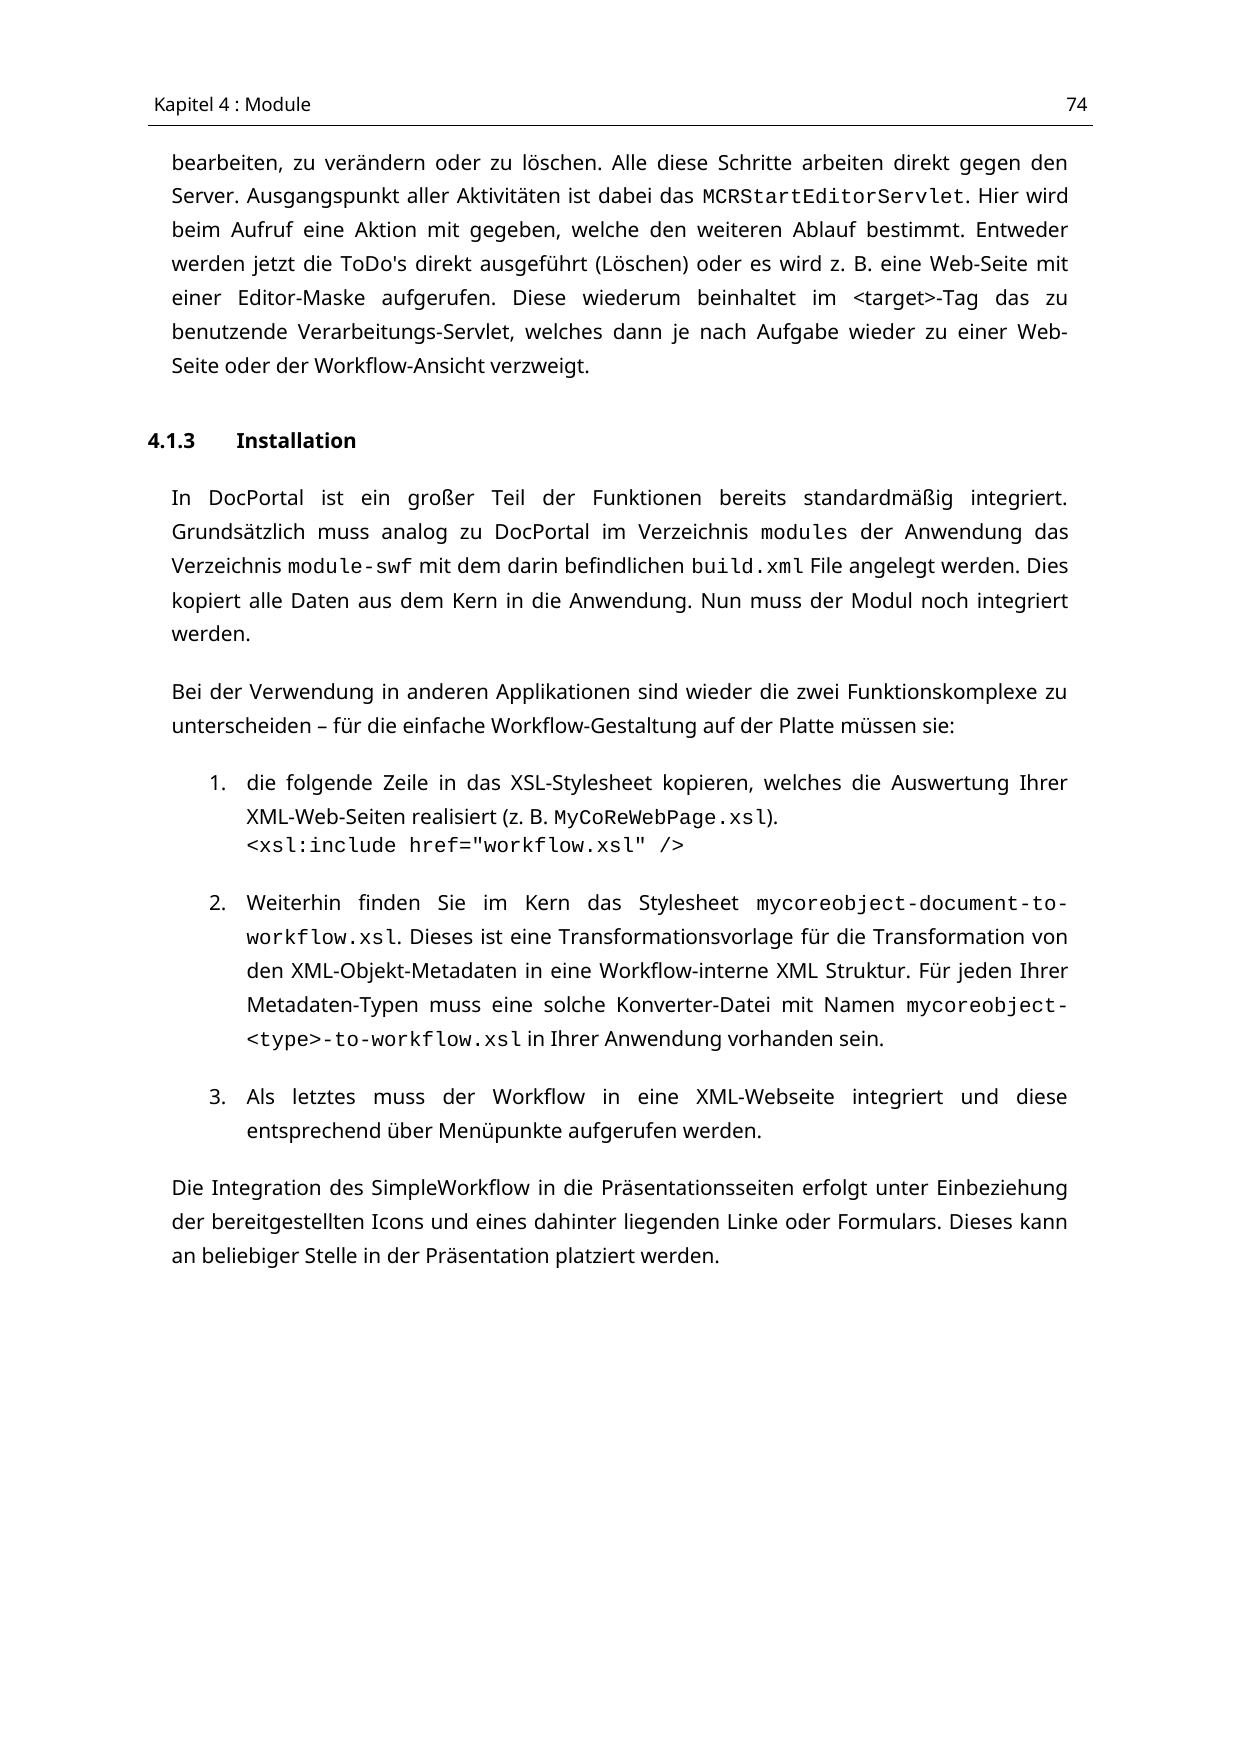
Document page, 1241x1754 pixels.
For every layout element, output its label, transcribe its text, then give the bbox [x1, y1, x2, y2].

text Bei der Verwendung in anderen Applikationen sind wieder die zwei Funktionskomplexe zu unterscheiden – für die einfache Workflow-Gestaltung auf der Platte müssen sie: [171, 677, 1069, 739]
list Weiterhin finden Sie im Kern das Stylesheet mycoreobject-document-to-workflow.xsl. Dieses ist eine Transformationsvorlage für die Transformation von den XML-Objekt-Metadaten in eine Workflow-interne XML Struktur. Für jeden Ihrer Metadaten-Typen muss eine solche Konverter-Datei mit Namen mycoreobject-<type>-to-workflow.xsl in Ihrer Anwendung vorhanden sein. [209, 888, 1069, 1053]
subtitle Installation [148, 426, 1092, 454]
text In DocPortal ist ein großer Teil der Funktionen bereits standardmäßig integriert. Grundsätzlich muss analog zu DocPortal im Verzeichnis modules der Anwendung das Verzeichnis module-swf mit dem darin befindlichen build.xml File angelegt werden. Dies kopiert alle Daten aus dem Kern in die Anwendung. Nun muss der Modul noch integriert werden. [171, 483, 1069, 648]
list die folgende Zeile in das XSL-Stylesheet kopieren, welches die Auswertung Ihrer XML-Web-Seiten realisiert (z. B. MyCoReWebPage.xsl). <xsl:include href="workflow.xsl" /> [209, 768, 1069, 859]
list Als letztes muss der Workflow in eine XML-Webseite integriert und diese entsprechend über Menüpunkte aufgerufen werden. [209, 1082, 1069, 1144]
text bearbeiten, zu verändern oder zu löschen. Alle diese Schritte arbeiten direkt gegen den Server. Ausgangspunkt aller Aktivitäten ist dabei das MCRStartEditorServlet. Hier wird beim Aufruf eine Aktion mit gegeben, welche den weiteren Ablauf bestimmt. Entweder werden jetzt die ToDo's direkt ausgeführt (Löschen) oder es wird z. B. eine Web-Seite mit einer Editor-Maske aufgerufen. Diese wiederum beinhaltet im <target>-Tag das zu benutzende Verarbeitungs-Servlet, welches dann je nach Aufgabe wieder zu einer Web-Seite oder der Workflow-Ansicht verzweigt. [171, 148, 1069, 379]
text Die Integration des SimpleWorkflow in die Präsentationsseiten erfolgt unter Einbeziehung der bereitgestellten Icons und eines dahinter liegenden Linke oder Formulars. Dieses kann an beliebiger Stelle in der Präsentation platziert werden. [171, 1173, 1069, 1269]
